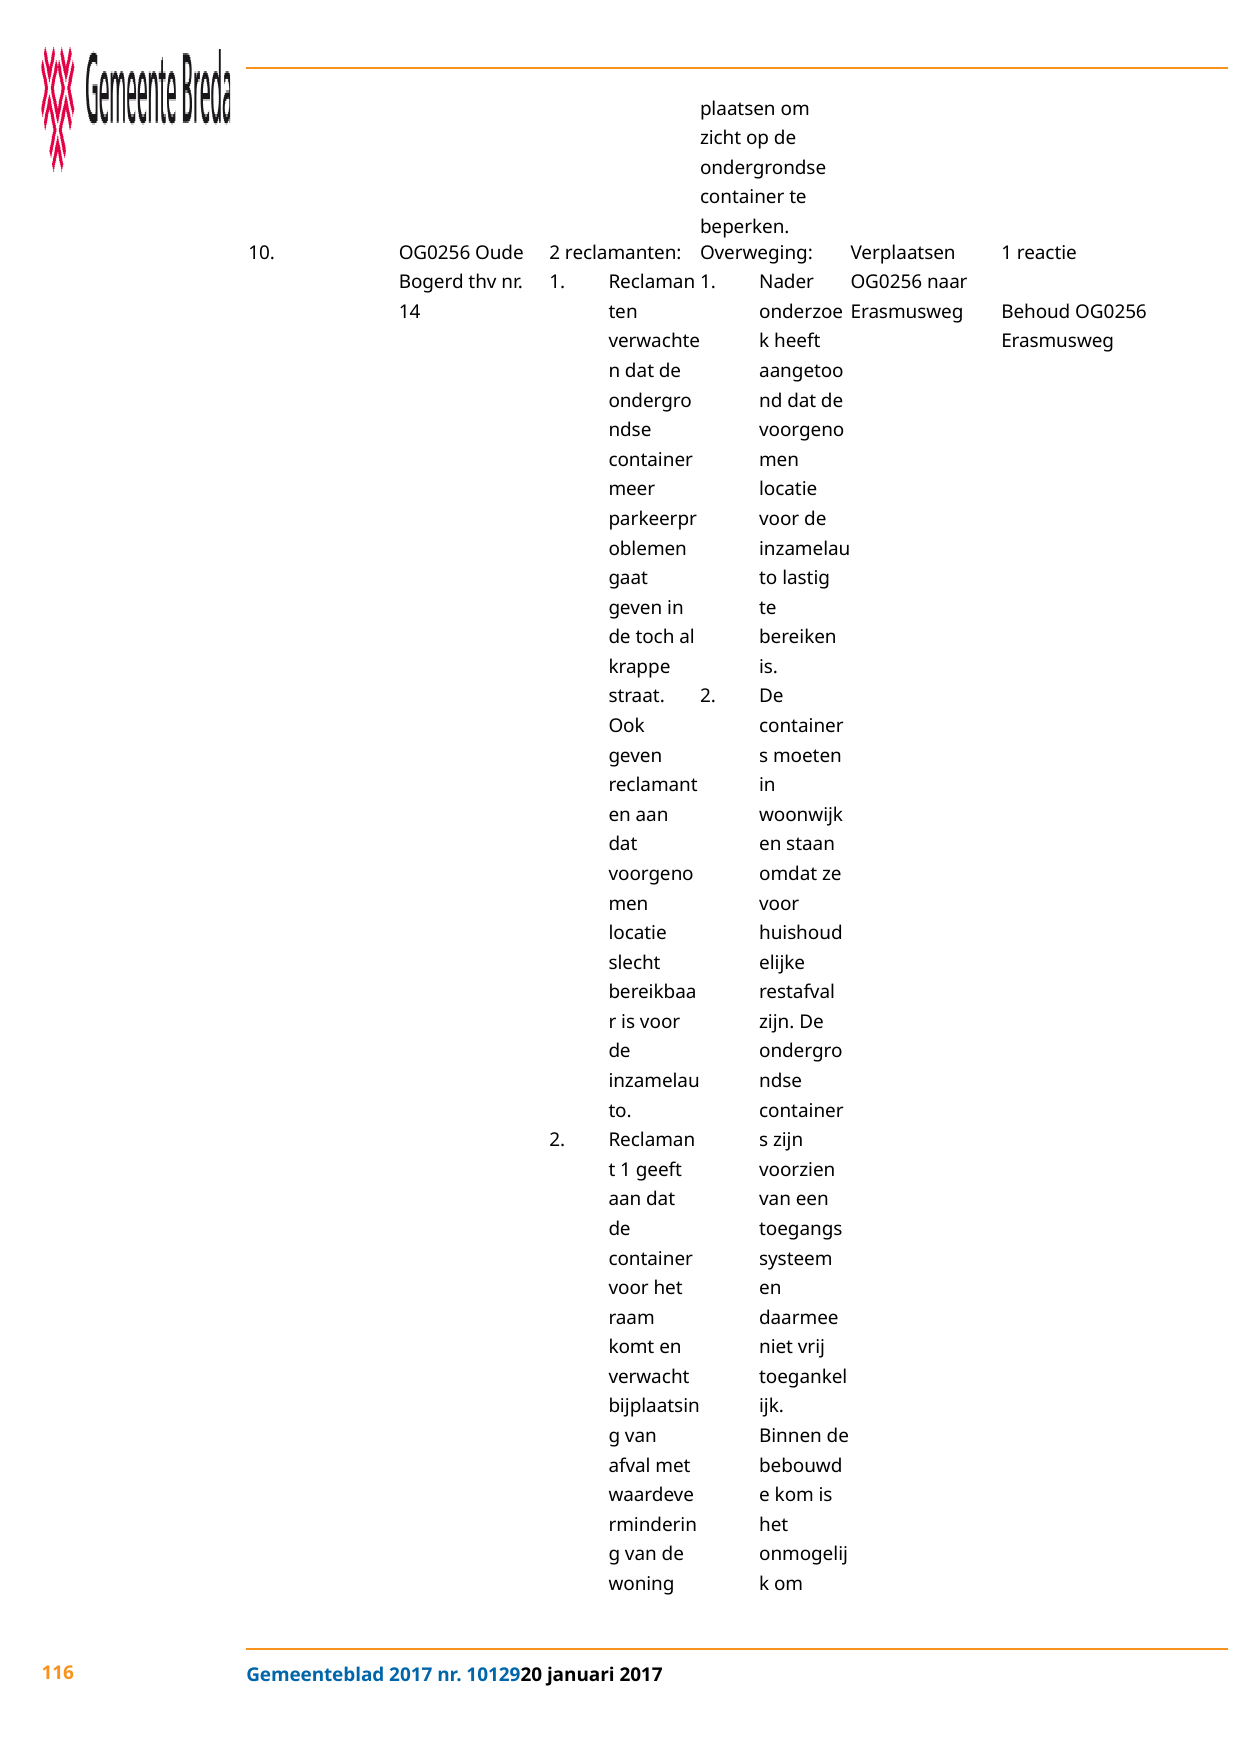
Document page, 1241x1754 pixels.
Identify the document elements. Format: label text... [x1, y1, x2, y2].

table_cell [549, 95, 700, 239]
table_cell [850, 95, 1001, 239]
table_cell plaatsen om zicht op de ondergrondse container te beperken. [700, 95, 850, 239]
table_cell 1 reactie Behoud OG0256 Erasmusweg [1001, 239, 1152, 1596]
table_cell Verplaatsen OG0256 naar Erasmusweg [850, 239, 1001, 1596]
table_cell 10. [248, 239, 398, 1596]
table_cell 2 reclamanten: Reclamanten verwachten dat de ondergrondse container meer parkeerproblemen gaat geven in de toch al krappe straat. Ook geven reclamanten aan dat voorgenomen locatie slecht bereikbaar is voor de inzamelauto. Reclamant 1 geeft aan dat de container voor het raam komt en verwacht bijplaatsing van afval met waardevermindering van de woning [549, 239, 700, 1596]
table_cell [248, 95, 398, 239]
picture [41, 47, 231, 172]
table_cell Overweging: Nader onderzoek heeft aangetoond dat de voorgenomen locatie voor de inzamelauto lastig te bereiken is. De containers moeten in woonwijken staan omdat ze voor huishoudelijke restafval zijn. De ondergrondse containers zijn voorzien van een toegangssysteem en daarmee niet vrij toegankelijk. Binnen de bebouwde kom is het onmogelijk om [700, 239, 850, 1596]
table_cell OG0256 Oude Bogerd thv nr. 14 [399, 239, 549, 1596]
table_cell [399, 95, 549, 239]
table_cell [1001, 95, 1152, 239]
